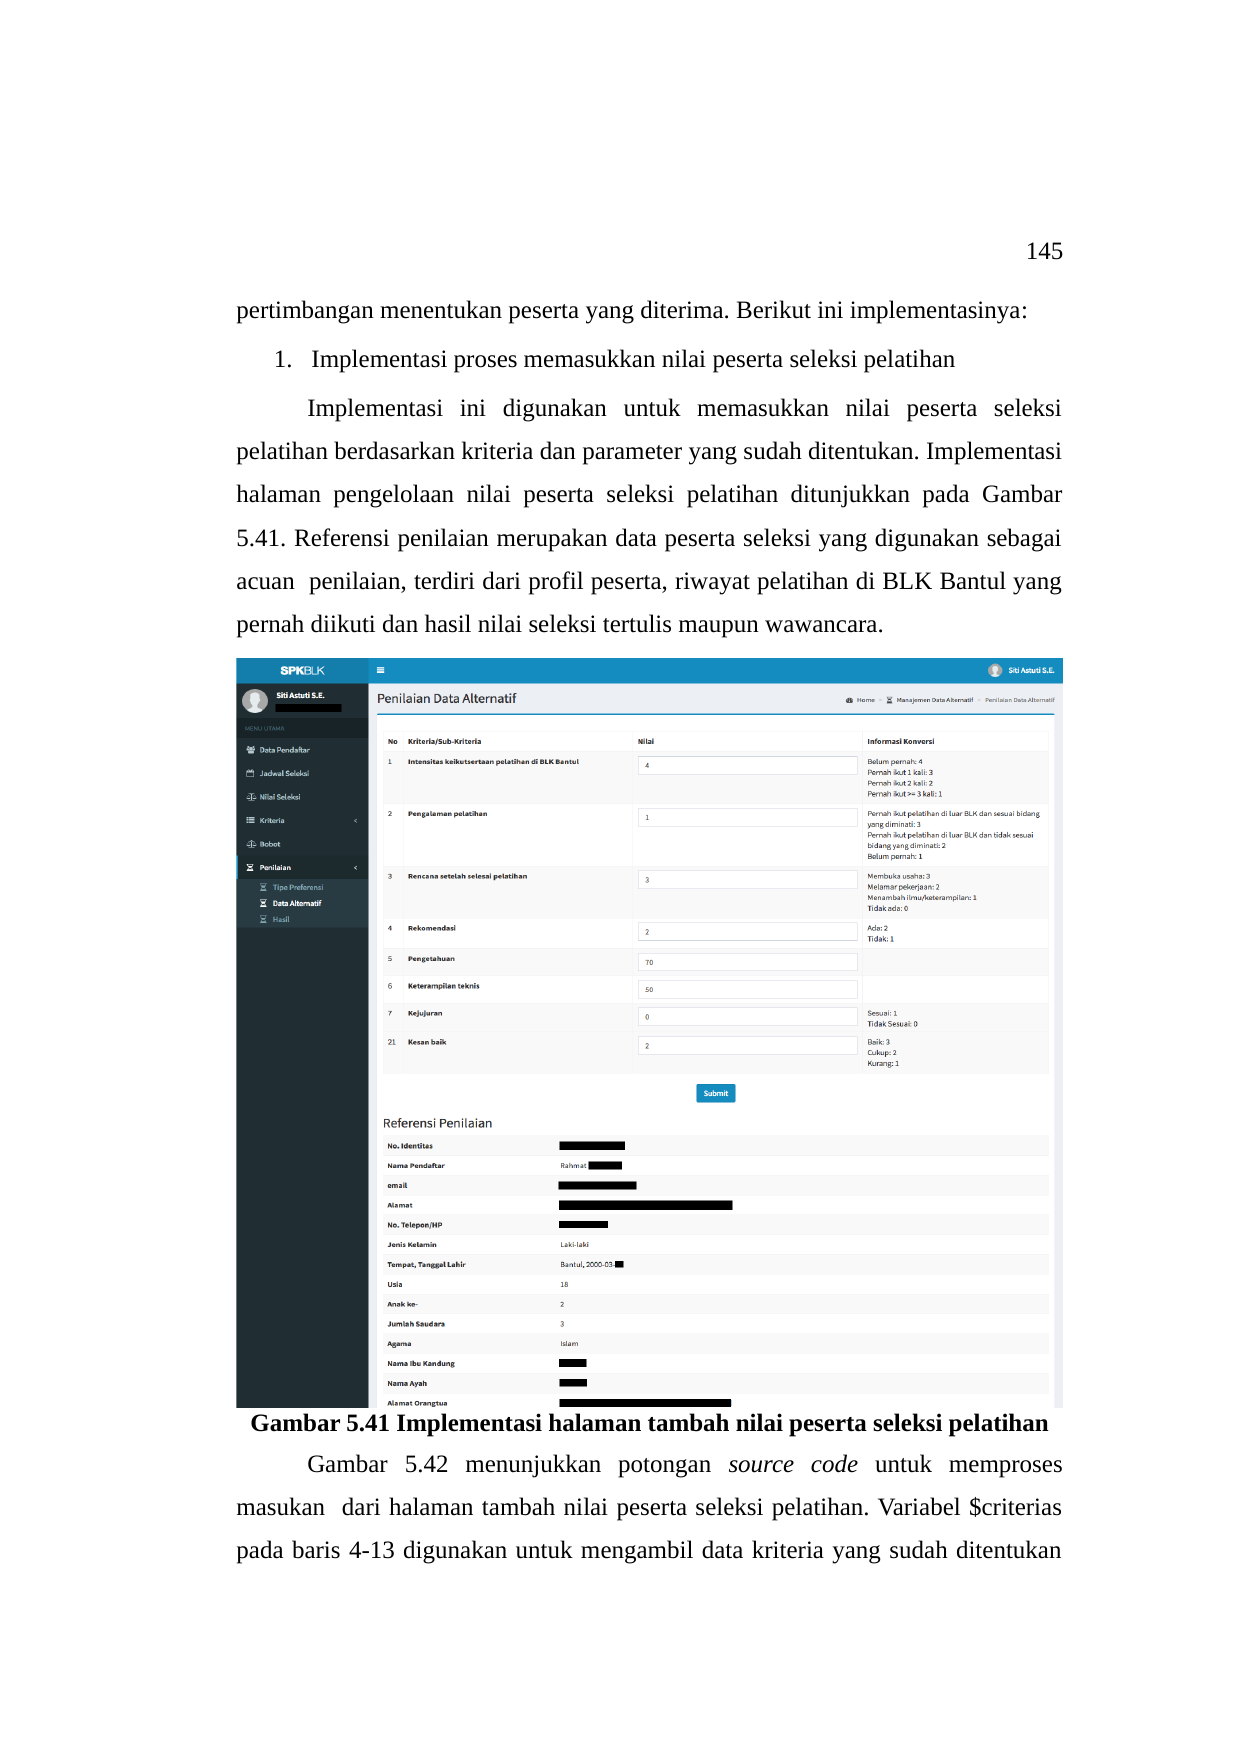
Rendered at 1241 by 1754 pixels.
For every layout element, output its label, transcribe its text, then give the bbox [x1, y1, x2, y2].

list Implementasi proses memasukkan nilai peserta seleksi pelatihan [274, 344, 1063, 373]
text Gambar 5.42 menunjukkan potongan source code untuk memproses masukan dari halaman tambah nilai peserta seleksi pelatihan. Variabel $criterias pada baris 4-13 digunakan untuk mengambil data kriteria yang sudah ditentukan [236, 1449, 1063, 1564]
text Gambar 5.41 Implementasi halaman tambah nilai peserta seleksi pelatihan [236, 1408, 1063, 1436]
text pertimbangan menentukan peserta yang diterima. Berikut ini implementasinya: [236, 295, 1063, 324]
text Implementasi ini digunakan untuk memasukkan nilai peserta seleksi pelatihan berdasarkan kriteria dan parameter yang sudah ditentukan. Implementasi halaman pengelolaan nilai peserta seleksi pelatihan ditunjukkan pada Gambar 5.41. Referensi penilaian merupakan data peserta seleksi yang digunakan sebagai acuan penilaian, terdiri dari profil peserta, riwayat pelatihan di BLK Bantul yang pernah diikuti dan hasil nilai seleksi tertulis maupun wawancara. [236, 393, 1063, 638]
picture [236, 658, 1063, 1408]
